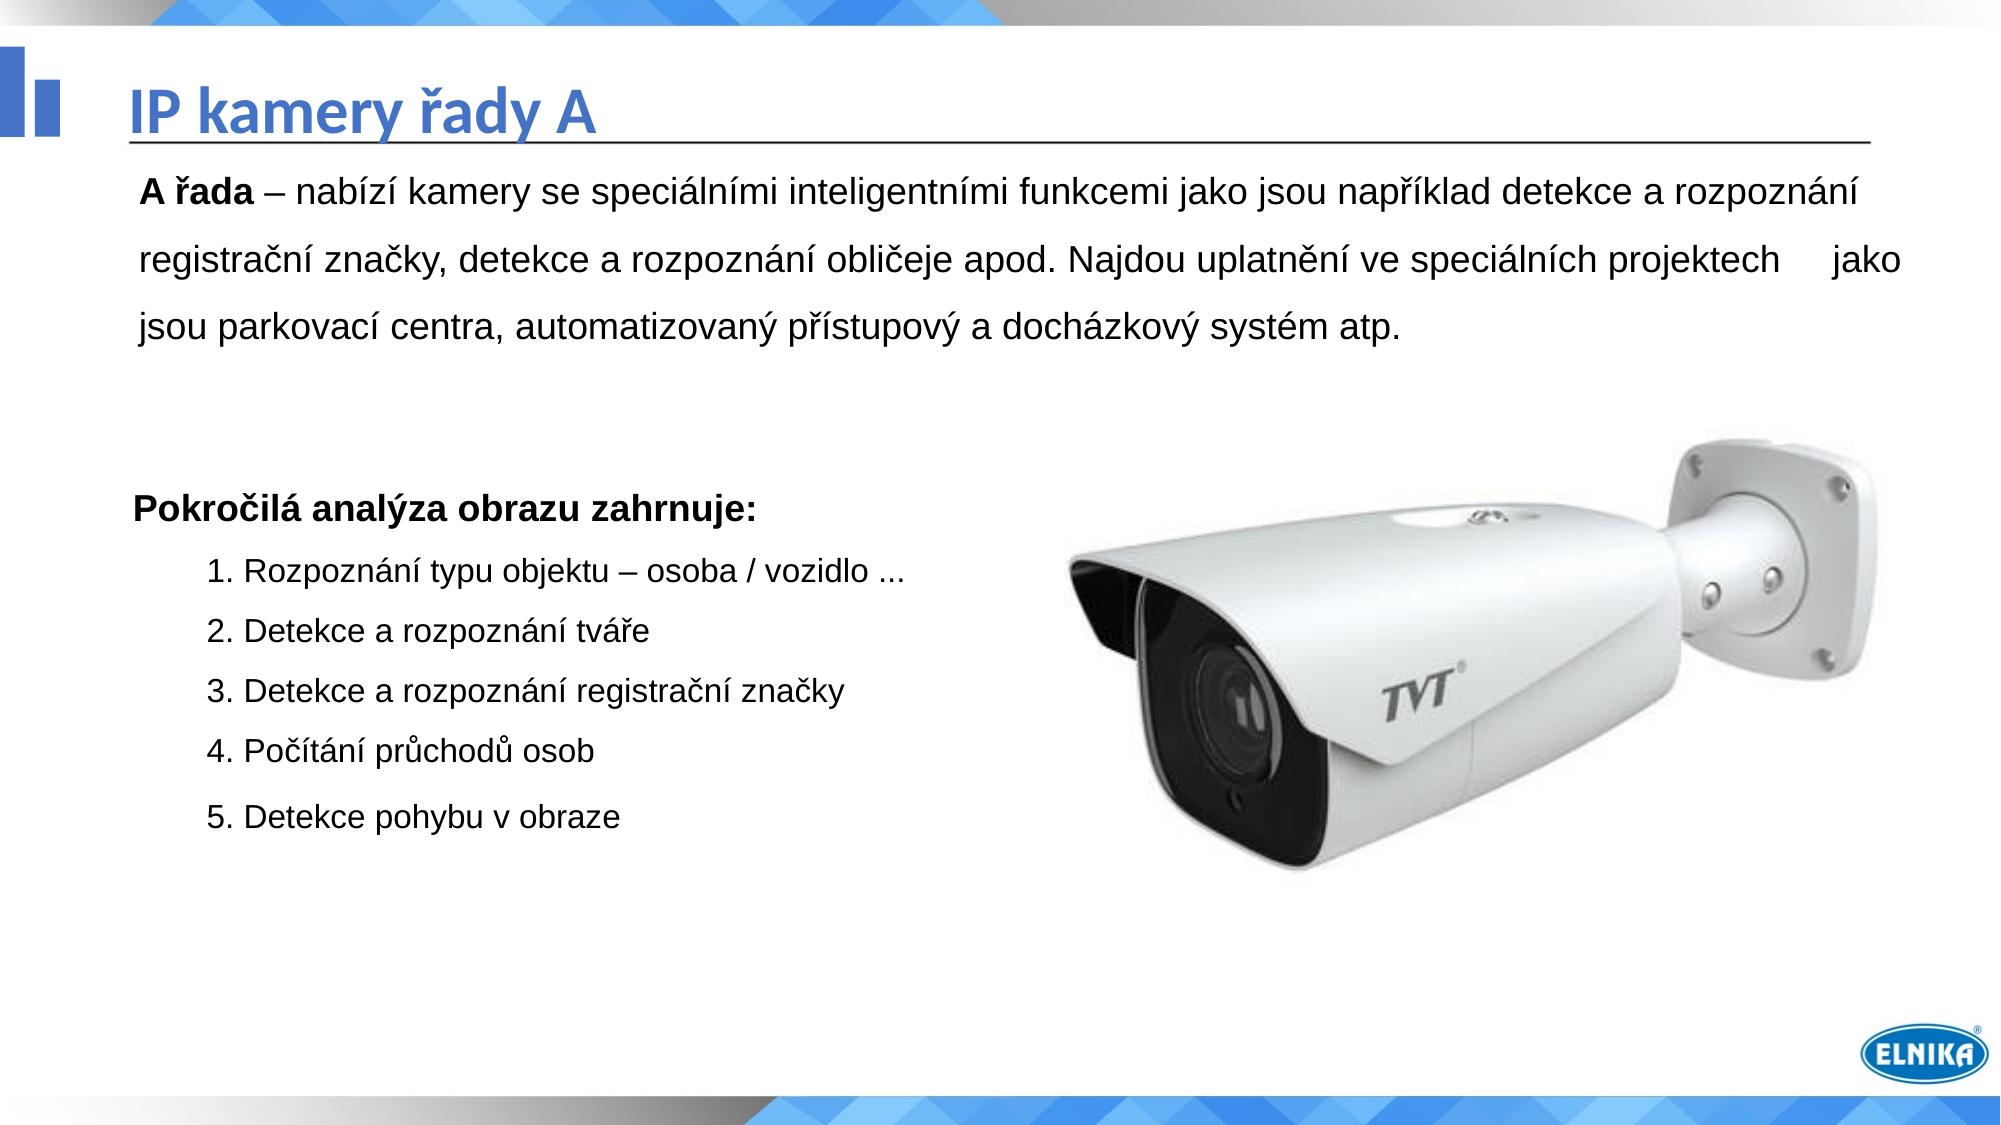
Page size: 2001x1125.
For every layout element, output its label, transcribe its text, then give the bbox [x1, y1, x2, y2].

text_box A řada – nabízí kamery se speciálními inteligentními funkcemi jako jsou například detekce a rozpoznání registrační značky, detekce a rozpoznání obličeje apod. Najdou uplatnění ve speciálních projektech jako jsou parkovací centra, automatizovaný přístupový a docházkový systém atp. [123, 137, 1921, 355]
picture [0, 0, 2001, 1125]
text_box Pokročilá analýza obrazu zahrnuje: 1. Rozpoznání typu objektu – osoba / vozidlo ... 2. Detekce a rozpoznání tváře 3. Detekce a rozpoznání registrační značky 4. Počítání průchodů osob 5. Detekce pohybu v obraze [118, 454, 1048, 1063]
text_box IP kamery řady A [78, 58, 1211, 154]
